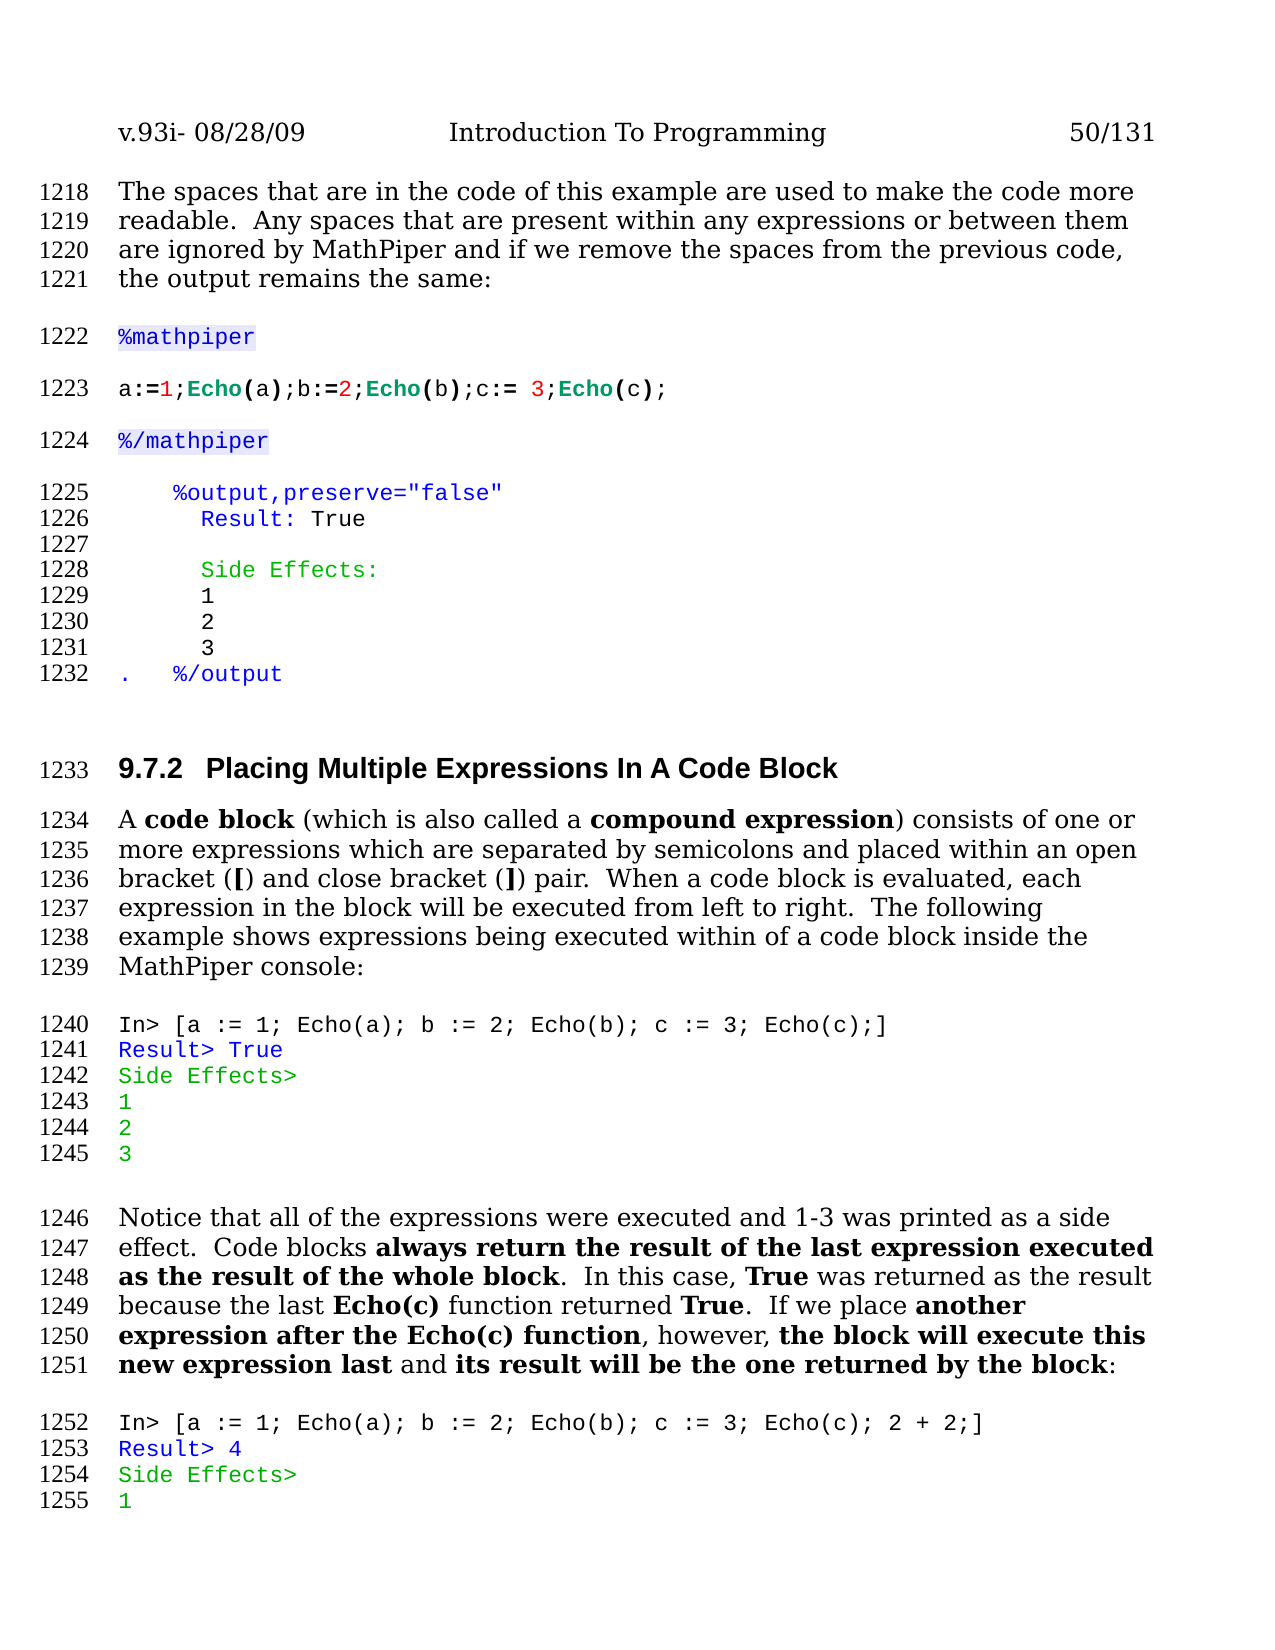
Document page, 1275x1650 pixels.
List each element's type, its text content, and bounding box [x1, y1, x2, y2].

text 1 [118, 1489, 1157, 1515]
text Result: True [118, 507, 1157, 533]
subtitle Placing Multiple Expressions In A Code Block [118, 751, 1157, 784]
text A code block (which is also called a compound expression) consists of one or more expressions which are separated by semicolons and placed within an open bracket ([) and close bracket (]) pair. When a code block is evaluated, each expression in the block will be executed from left to right. The following example shows expressions being executed within of a code block inside the MathPiper console: [118, 806, 1157, 981]
text In> [a := 1; Echo(a); b := 2; Echo(b); c := 3; Echo(c); 2 + 2;] [118, 1411, 1157, 1437]
text 2 [118, 1117, 1157, 1143]
text . %/output [118, 663, 1157, 688]
text 2 [118, 611, 1157, 637]
text a:=1;Echo(a);b:=2;Echo(b);c:= 3;Echo(c); [118, 377, 1157, 403]
text 1 [118, 585, 1157, 611]
text Side Effects> [118, 1463, 1157, 1489]
text %output,preserve="false" [118, 481, 1157, 507]
text The spaces that are in the code of this example are used to make the code more readable. Any spaces that are present within any expressions or between them are ignored by MathPiper and if we remove the spaces from the previous code, the output remains the same: [118, 177, 1157, 293]
text %/mathpiper [118, 429, 1157, 455]
text Result> 4 [118, 1437, 1157, 1463]
text 3 [118, 637, 1157, 663]
text Notice that all of the expressions were executed and 1-3 was printed as a side effect. Code blocks always return the result of the last expression executed as the result of the whole block. In this case, True was returned as the result because the last Echo(c) function returned True. If we place another expression after the Echo(c) function, however, the block will execute this new expression last and its result will be the one returned by the block: [118, 1203, 1157, 1379]
text 1 [118, 1091, 1157, 1117]
text 3 [118, 1143, 1157, 1168]
text In> [a := 1; Echo(a); b := 2; Echo(b); c := 3; Echo(c);] [118, 1013, 1157, 1039]
text %mathpiper [118, 325, 1157, 351]
text Side Effects> [118, 1065, 1157, 1091]
text Result> True [118, 1039, 1157, 1065]
text Side Effects: [118, 559, 1157, 585]
